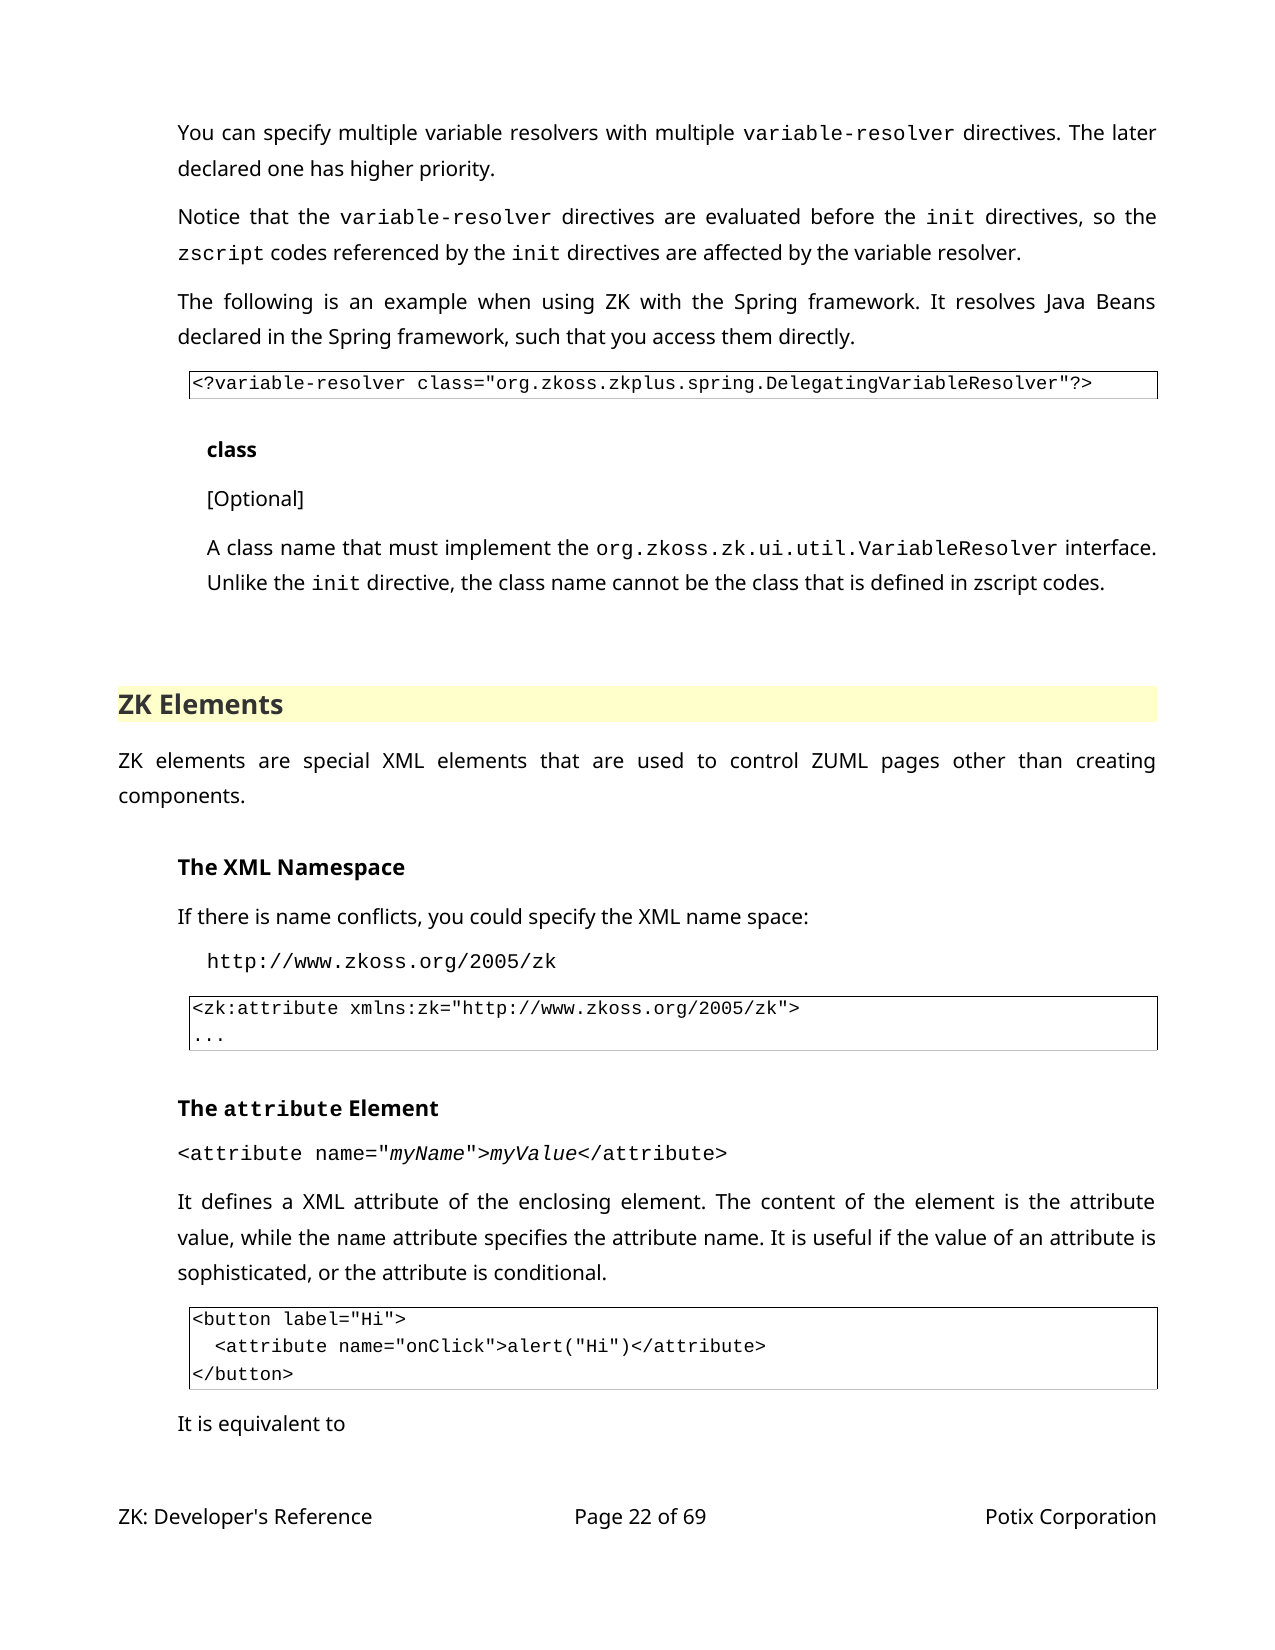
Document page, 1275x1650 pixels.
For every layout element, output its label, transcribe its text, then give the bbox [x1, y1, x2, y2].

text It defines a XML attribute of the enclosing element. The content of the element is the attribute value, while the name attribute specifies the attribute name. It is useful if the value of an attribute is sophisticated, or the attribute is conditional. [177, 1187, 1157, 1286]
text <attribute name="myName">myValue</attribute> [177, 1143, 1157, 1167]
text ZK elements are special XML elements that are used to control ZUML pages other than creating components. [118, 746, 1157, 809]
text http://www.zkoss.org/2005/zk [207, 951, 1157, 975]
subtitle The attribute Element [177, 1092, 1157, 1123]
text </button> [190, 1361, 1157, 1389]
text <attribute name="onClick">alert("Hi")</attribute> [190, 1334, 1157, 1358]
subtitle ZK Elements [118, 686, 1157, 722]
text You can specify multiple variable resolvers with multiple variable-resolver directives. The later declared one has higher priority. [177, 118, 1157, 182]
text <zk:attribute xmlns:zk="http://www.zkoss.org/2005/zk"> [190, 997, 1157, 1020]
text If there is name conflicts, you could specify the XML name space: [177, 902, 1157, 931]
text Notice that the variable-resolver directives are evaluated before the init directives, so the zscript codes referenced by the init directives are affected by the variable resolver. [177, 202, 1157, 267]
subtitle class [207, 435, 1157, 463]
text ... [190, 1023, 1157, 1050]
text The following is an example when using ZK with the Spring framework. It resolves Java Beans declared in the Spring framework, such that you access them directly. [177, 287, 1157, 351]
subtitle The XML Namespace [177, 852, 1157, 882]
text <button label="Hi"> [190, 1308, 1157, 1331]
text [Optional] [207, 484, 1157, 512]
text A class name that must implement the org.zkoss.zk.ui.util.VariableResolver interface. Unlike the init directive, the class name cannot be the class that is defined in zscript codes. [207, 533, 1157, 597]
text <?variable-resolver class="org.zkoss.zkplus.spring.DelegatingVariableResolver"?> [190, 372, 1157, 398]
text It is equivalent to [177, 1409, 1157, 1437]
